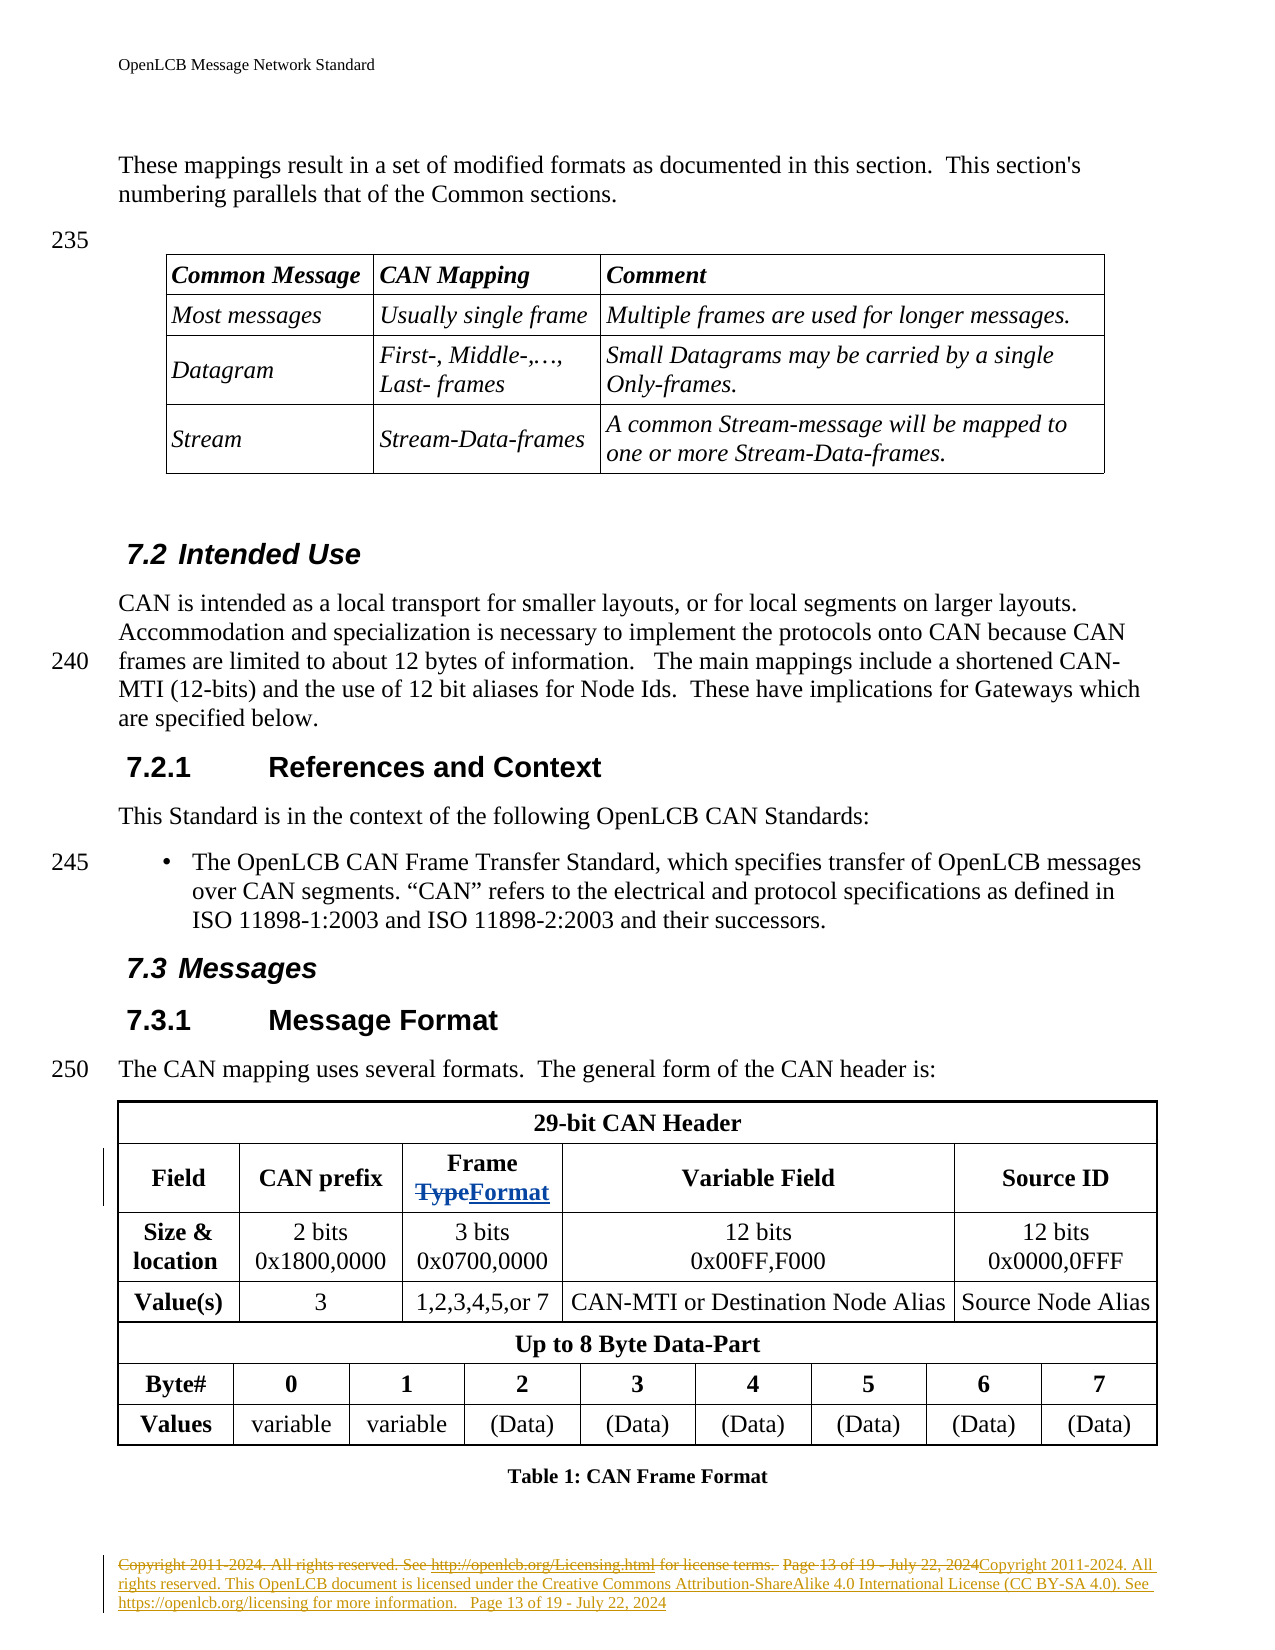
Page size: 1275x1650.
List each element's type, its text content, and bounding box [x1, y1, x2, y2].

list The OpenLCB CAN Frame Transfer Standard, which specifies transfer of OpenLCB messages over CAN segments. “CAN” refers to the electrical and protocol specifications as defined in ISO 11898-1:2003 and ISO 11898-2:2003 and their successors. [162, 847, 1157, 934]
table_cell 5 [812, 1364, 926, 1404]
table_cell variable [234, 1405, 349, 1444]
table_cell (Data) [1042, 1405, 1156, 1444]
subtitle References and Context [118, 750, 1157, 783]
table_cell Usually single frame [374, 295, 600, 334]
table_header Comment [601, 255, 1104, 294]
table_cell (Data) [927, 1405, 1041, 1444]
table_cell Frame Format [403, 1144, 562, 1212]
table_cell Datagram [167, 336, 373, 404]
table_cell Most messages [167, 295, 373, 334]
table_cell Value(s) [119, 1282, 239, 1321]
table_cell A common Stream-message will be mapped to one or more Stream-Data-frames. [601, 405, 1104, 473]
table_cell 1 [350, 1364, 464, 1404]
table_cell CAN prefix [240, 1144, 402, 1212]
table_cell variable [350, 1405, 464, 1444]
text This Standard is in the context of the following OpenLCB CAN Standards: [118, 801, 1157, 830]
table_cell 7 [1042, 1364, 1156, 1404]
table_cell 2 [465, 1364, 580, 1404]
table_cell Up to 8 Byte Data-Part [119, 1323, 1156, 1363]
text These mappings result in a set of modified formats as documented in this section. This section's numbering parallels that of the Common sections. [118, 150, 1157, 207]
table_cell Variable Field [563, 1144, 954, 1212]
table_cell 3 [240, 1282, 402, 1321]
table_cell Stream [167, 405, 373, 473]
subtitle Intended Use [118, 537, 1157, 571]
table_cell 4 [696, 1364, 811, 1404]
table_cell Stream-Data-frames [374, 405, 600, 473]
table_cell 3 [581, 1364, 695, 1404]
table_cell (Data) [696, 1405, 811, 1444]
table_cell Source ID [955, 1144, 1156, 1212]
table_cell Small Datagrams may be carried by a single Only-frames. [601, 336, 1104, 404]
text Table 1: CAN Frame Format [118, 1464, 1157, 1488]
table_cell 2 bits 0x1800,0000 [240, 1213, 402, 1281]
table_header Common Message [167, 255, 373, 294]
table_cell Source Node Alias [955, 1282, 1156, 1321]
table_cell Size & location [119, 1213, 239, 1281]
table_cell 12 bits 0x0000,0FFF [955, 1213, 1156, 1281]
table_cell 1,2,3,4,5,or 7 [403, 1282, 562, 1321]
table_cell 3 bits 0x0700,0000 [403, 1213, 562, 1281]
subtitle Messages [118, 951, 1157, 985]
table_cell Multiple frames are used for longer messages. [601, 295, 1104, 334]
table_cell (Data) [812, 1405, 926, 1444]
table_cell CAN-MTI or Destination Node Alias [563, 1282, 954, 1321]
table_header CAN Mapping [374, 255, 600, 294]
table_cell (Data) [581, 1405, 695, 1444]
table_header 29-bit CAN Header [119, 1103, 1156, 1143]
table_cell Values [119, 1405, 233, 1444]
table_cell First-, Middle-,…, Last- frames [374, 336, 600, 404]
table_cell 6 [927, 1364, 1041, 1404]
table_cell Byte# [119, 1364, 233, 1404]
table_cell 0 [234, 1364, 349, 1404]
text The CAN mapping uses several formats. The general form of the CAN header is: [118, 1054, 1157, 1083]
subtitle Message Format [118, 1003, 1157, 1036]
text CAN is intended as a local transport for smaller layouts, or for local segments on larger layouts. Accommodation and specialization is necessary to implement the protocols onto CAN because CAN frames are limited to about 12 bytes of information. The main mappings include a shortened CAN-MTI (12-bits) and the use of 12 bit aliases for Node Ids. These have implications for Gateways which are specified below. [118, 588, 1157, 732]
table_cell (Data) [465, 1405, 580, 1444]
table_cell Field [119, 1144, 239, 1212]
table_cell 12 bits 0x00FF,F000 [563, 1213, 954, 1281]
